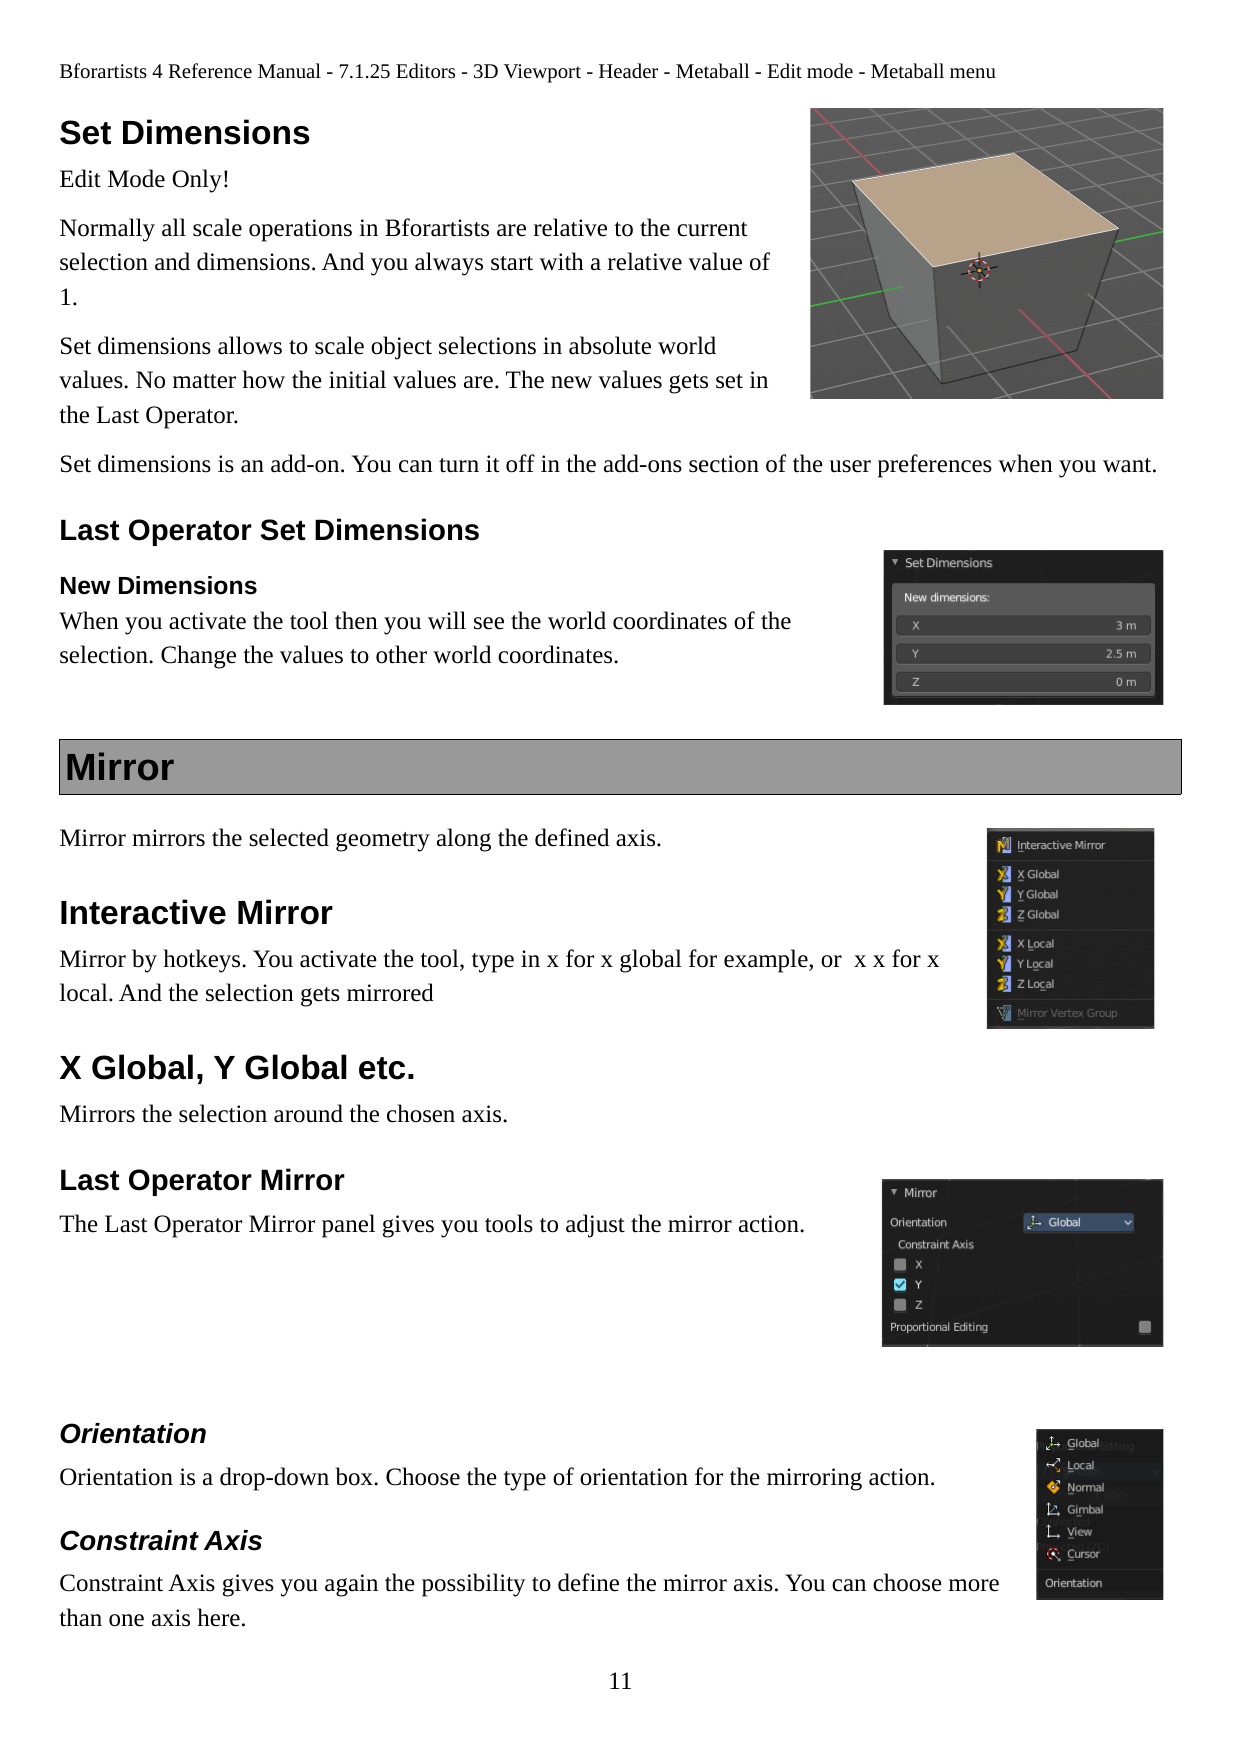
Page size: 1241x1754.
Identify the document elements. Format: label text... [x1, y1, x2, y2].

text Set dimensions allows to scale object selections in absolute world values. No matter how the initial values are. The new values gets set in the Last Operator. [59, 331, 1181, 428]
text Mirrors the selection around the chosen axis. [59, 1099, 1181, 1128]
picture [986, 828, 1155, 1029]
text Set dimensions is an add-on. You can turn it off in the add-ons section of the user preferences when you want. [59, 449, 1181, 478]
subtitle Orientation [59, 1418, 1181, 1450]
subtitle Last Operator Set Dimensions [59, 512, 1181, 546]
text Normally all scale operations in Bforartists are relative to the current selection and dimensions. And you always start with a relative value of 1. [59, 213, 810, 311]
picture [810, 108, 1164, 399]
picture [881, 1179, 1164, 1347]
subtitle Last Operator Mirror [59, 1163, 1181, 1197]
picture [883, 550, 1164, 705]
table_header Mirror [60, 740, 1181, 794]
subtitle [1155, 893, 1181, 931]
subtitle New Dimensions [59, 571, 883, 600]
subtitle [1164, 571, 1181, 600]
picture [1036, 1429, 1164, 1600]
subtitle X Global, Y Global etc. [59, 1048, 1181, 1087]
subtitle Constraint Axis [59, 1524, 1036, 1556]
text Mirror by hotkeys. You activate the tool, type in x for x global for example, or x x for x local. And the selection gets mirrored [59, 944, 986, 1007]
text [1164, 164, 1181, 192]
text Edit Mode Only! [59, 164, 810, 192]
subtitle [1164, 113, 1181, 151]
subtitle Interactive Mirror [59, 893, 986, 931]
text When you activate the tool then you will see the world coordinates of the selection. Change the values to other world coordinates. [59, 606, 883, 669]
text The Last Operator Mirror panel gives you tools to adjust the mirror action. [59, 1209, 881, 1238]
text Constraint Axis gives you again the possibility to define the mirror axis. You can choose more than one axis here. [59, 1568, 1181, 1631]
text Orientation is a drop-down box. Choose the type of orientation for the mirroring action. [59, 1462, 1036, 1491]
text Mirror mirrors the selected geometry along the defined axis. [59, 823, 1181, 851]
subtitle Set Dimensions [59, 113, 810, 151]
subtitle [1164, 1524, 1181, 1556]
